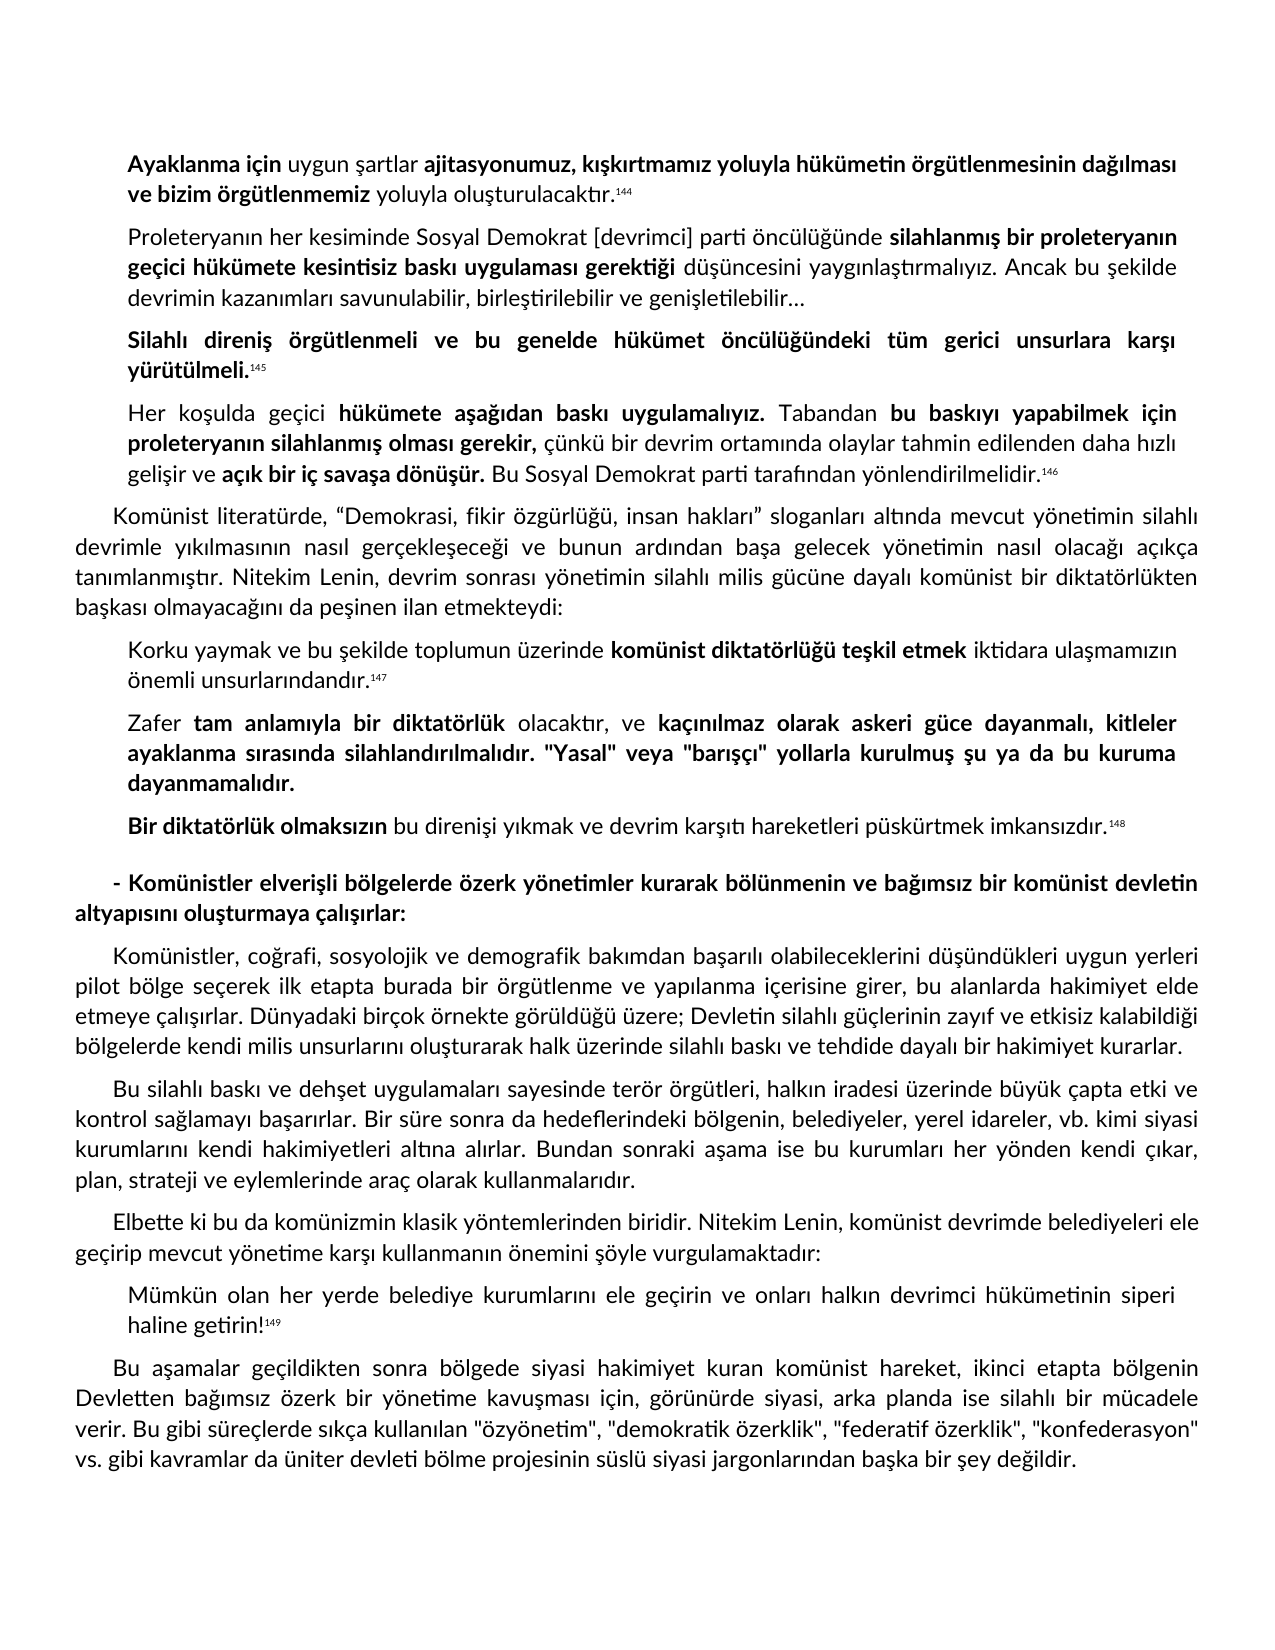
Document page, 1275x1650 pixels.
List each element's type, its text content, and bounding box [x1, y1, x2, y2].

text Komünistler, coğrafi, sosyolojik ve demografik bakımdan başarılı olabileceklerini düşündükleri uygun yerleri pilot bölge seçerek ilk etapta burada bir örgütlenme ve yapılanma içerisine girer, bu alanlarda hakimiyet elde etmeye çalışırlar. Dünyadaki birçok örnekte görüldüğü üzere; Devletin silahlı güçlerinin zayıf ve etkisiz kalabildiği bölgelerde kendi milis unsurlarını oluşturarak halk üzerinde silahlı baskı ve tehdide dayalı bir hakimiyet kurarlar. [75, 942, 1200, 1060]
text Ayaklanma için uygun şartlar ajitasyonumuz, kışkırtmamız yoluyla hükümetin örgütlenmesinin dağılması ve bizim örgütlenmemiz yoluyla oluşturulacaktır.144 [127, 150, 1177, 208]
text - Komünistler elverişli bölgelerde özerk yönetimler kurarak bölünmenin ve bağımsız bir komünist devletin altyapısını oluşturmaya çalışırlar: [75, 869, 1200, 926]
text Bu silahlı baskı ve dehşet uygulamaları sayesinde terör örgütleri, halkın iradesi üzerinde büyük çapta etki ve kontrol sağlamayı başarırlar. Bir süre sonra da hedeflerindeki bölgenin, belediyeler, yerel idareler, vb. kimi siyasi kurumlarını kendi hakimiyetleri altına alırlar. Bundan sonraki aşama ise bu kurumları her yönden kendi çıkar, plan, strateji ve eylemlerinde araç olarak kullanmalarıdır. [75, 1075, 1200, 1193]
text Her koşulda geçici hükümete aşağıdan baskı uygulamalıyız. Tabandan bu baskıyı yapabilmek için proleteryanın silahlanmış olması gerekir, çünkü bir devrim ortamında olaylar tahmin edilenden daha hızlı gelişir ve açık bir iç savaşa dönüşür. Bu Sosyal Demokrat parti tarafından yönlendirilmelidir.146 [127, 399, 1177, 487]
text Korku yaymak ve bu şekilde toplumun üzerinde komünist diktatörlüğü teşkil etmek iktidara ulaşmamızın önemli unsurlarındandır.147 [127, 635, 1177, 693]
text Komünist literatürde, “Demokrasi, fikir özgürlüğü, insan hakları” sloganları altında mevcut yönetimin silahlı devrimle yıkılmasının nasıl gerçekleşeceği ve bunun ardından başa gelecek yönetimin nasıl olacağı açıkça tanımlanmıştır. Nitekim Lenin, devrim sonrası yönetimin silahlı milis gücüne dayalı komünist bir diktatörlükten başkası olmayacağını da peşinen ilan etmekteydi: [75, 502, 1200, 620]
text Elbette ki bu da komünizmin klasik yöntemlerinden biridir. Nitekim Lenin, komünist devrimde belediyeleri ele geçirip mevcut yönetime karşı kullanmanın önemini şöyle vurgulamaktadır: [75, 1208, 1200, 1266]
text Bu aşamalar geçildikten sonra bölgede siyasi hakimiyet kuran komünist hareket, ikinci etapta bölgenin Devletten bağımsız özerk bir yönetime kavuşması için, görünürde siyasi, arka planda ise silahlı bir mücadele verir. Bu gibi süreçlerde sıkça kullanılan "özyönetim", "demokratik özerklik", "federatif özerklik", "konfederasyon" vs. gibi kavramlar da üniter devleti bölme projesinin süslü siyasi jargonlarından başka bir şey değildir. [75, 1354, 1200, 1472]
text Zafer tam anlamıyla bir diktatörlük olacaktır, ve kaçınılmaz olarak askeri güce dayanmalı, kitleler ayaklanma sırasında silahlandırılmalıdır. "Yasal" veya "barışçı" yollarla kurulmuş şu ya da bu kuruma dayanmamalıdır. [127, 708, 1177, 796]
text Silahlı direniş örgütlenmeli ve bu genelde hükümet öncülüğündeki tüm gerici unsurlara karşı yürütülmeli.145 [127, 326, 1177, 384]
text Proleteryanın her kesiminde Sosyal Demokrat [devrimci] parti öncülüğünde silahlanmış bir proleteryanın geçici hükümete kesintisiz baskı uygulaması gerektiği düşüncesini yaygınlaştırmalıyız. Ancak bu şekilde devrimin kazanımları savunulabilir, birleştirilebilir ve genişletilebilir… [127, 223, 1177, 311]
text Mümkün olan her yerde belediye kurumlarını ele geçirin ve onları halkın devrimci hükümetinin siperi haline getirin!149 [127, 1281, 1177, 1339]
text Bir diktatörlük olmaksızın bu direnişi yıkmak ve devrim karşıtı hareketleri püskürtmek imkansızdır.148 [127, 811, 1177, 839]
